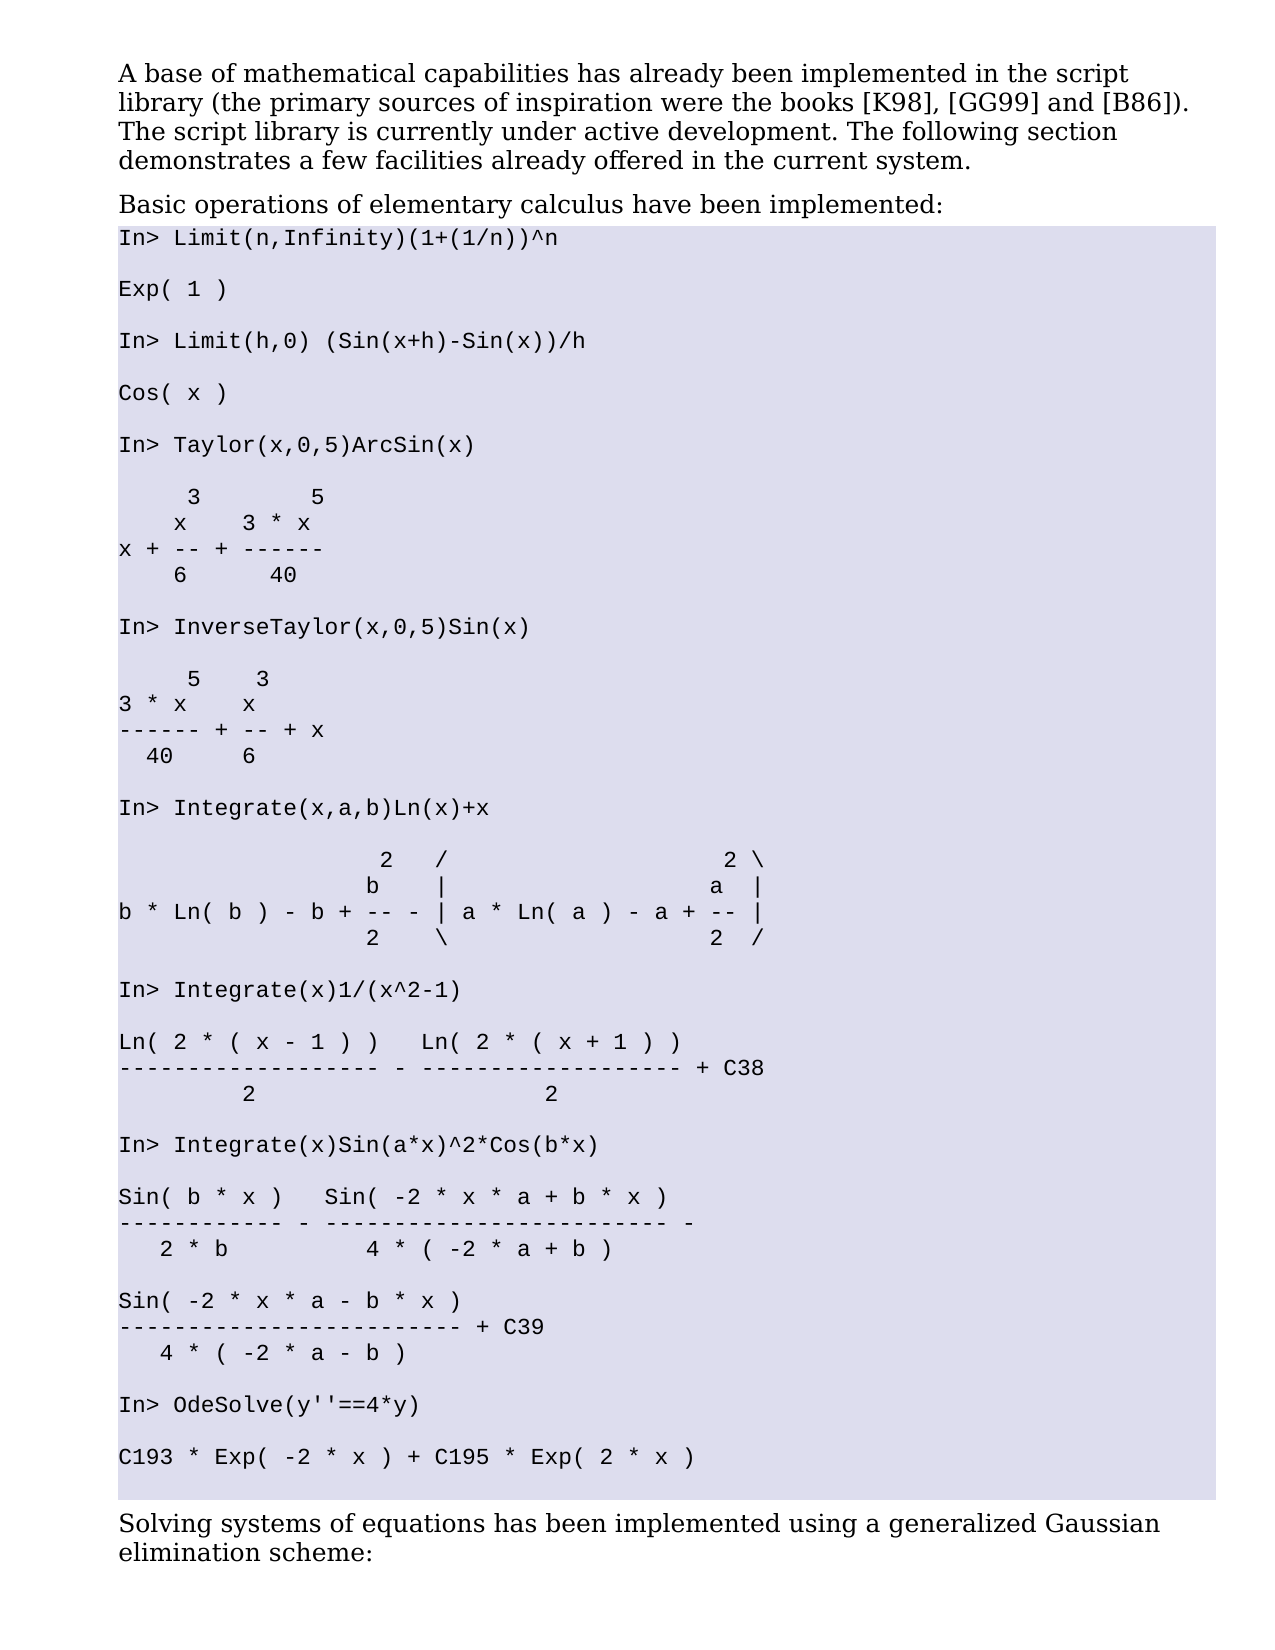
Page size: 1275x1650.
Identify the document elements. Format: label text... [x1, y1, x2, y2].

text Solving systems of equations has been implemented using a generalized Gaussian elimination scheme: [118, 1509, 1216, 1568]
text A base of mathematical capabilities has already been implemented in the script library (the primary sources of inspiration were the books [K98], [GG99] and [B86]). The script library is currently under active development. The following section demonstrates a few facilities already offered in the current system. [118, 59, 1216, 176]
text Basic operations of elementary calculus have been implemented: [118, 191, 1216, 220]
table_header In> Limit(n,Infinity)(1+(1/n))^n Exp( 1 ) In> Limit(h,0) (Sin(x+h)-Sin(x))/h Cos( x ) In> Taylor(x,0,5)ArcSin(x) 3 5 x 3 * x x + -- + ------ 6 40 In> InverseTaylor(x,0,5)Sin(x) 5 3 3 * x x ------ + -- + x 40 6 In> Integrate(x,a,b)Ln(x)+x 2 / 2 \ b | a | b * Ln( b ) - b + -- - | a * Ln( a ) - a + -- | 2 \ 2 / In> Integrate(x)1/(x^2-1) Ln( 2 * ( x - 1 ) ) Ln( 2 * ( x + 1 ) ) ------------------- - ------------------- + C38 2 2 In> Integrate(x)Sin(a*x)^2*Cos(b*x) Sin( b * x ) Sin( -2 * x * a + b * x ) ------------ - ------------------------- - 2 * b 4 * ( -2 * a + b ) Sin( -2 * x * a - b * x ) ------------------------- + C39 4 * ( -2 * a - b ) In> OdeSolve(y''==4*y) C193 * Exp( -2 * x ) + C195 * Exp( 2 * x ) [118, 226, 1216, 1500]
